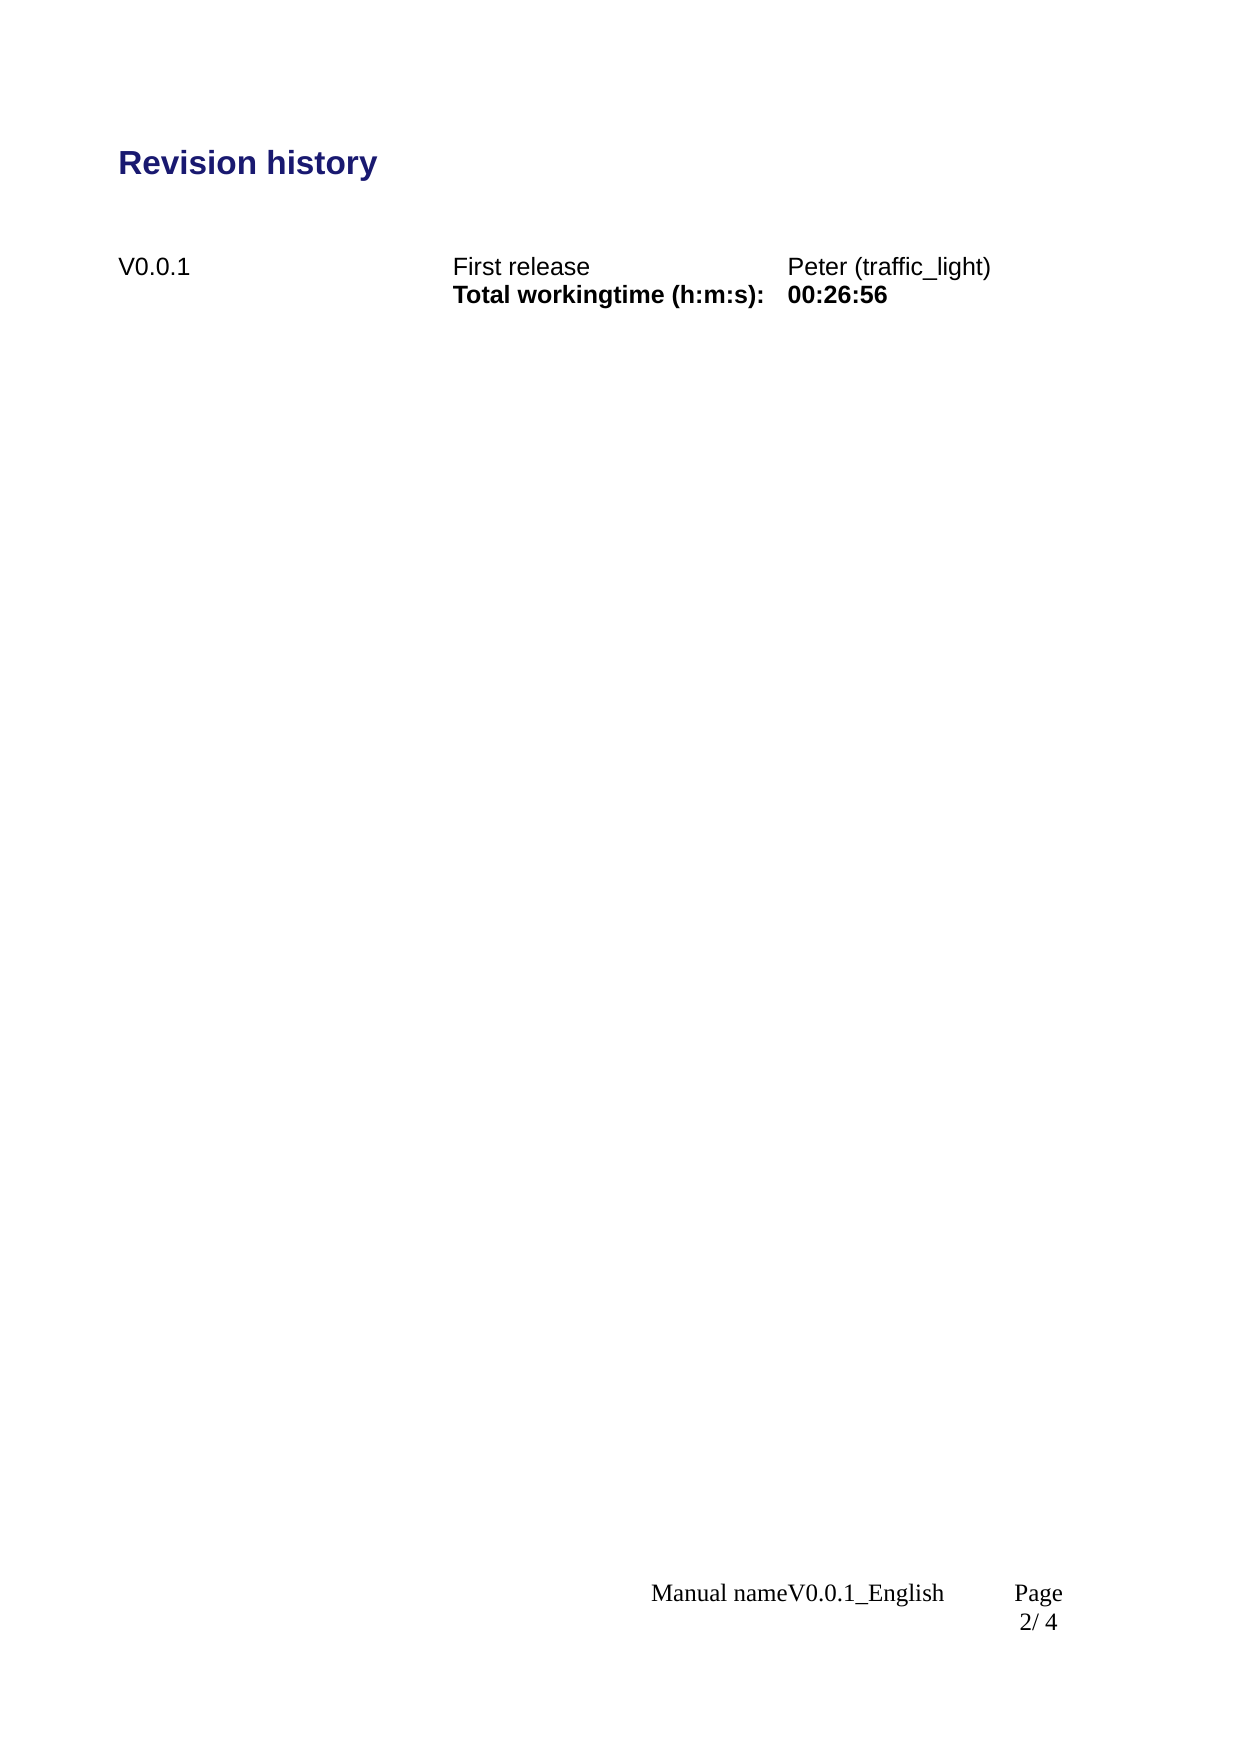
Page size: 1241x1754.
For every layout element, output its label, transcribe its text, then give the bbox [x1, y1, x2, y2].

table_cell [118, 280, 453, 309]
table_cell First release [453, 252, 787, 280]
subtitle Revision history [118, 143, 1122, 182]
table_cell V0.0.1 [118, 252, 453, 280]
table_cell [453, 223, 787, 252]
table_header Version [118, 194, 453, 223]
table_cell Total workingtime (h:m:s): [453, 280, 787, 309]
table_header Description [453, 194, 787, 223]
table_cell Peter (traffic_light) [788, 252, 1122, 280]
table_cell 00:26:56 [788, 280, 1122, 309]
table_cell [118, 223, 453, 252]
table_cell [788, 223, 1122, 252]
table_header Name (githubname) [788, 194, 1122, 223]
